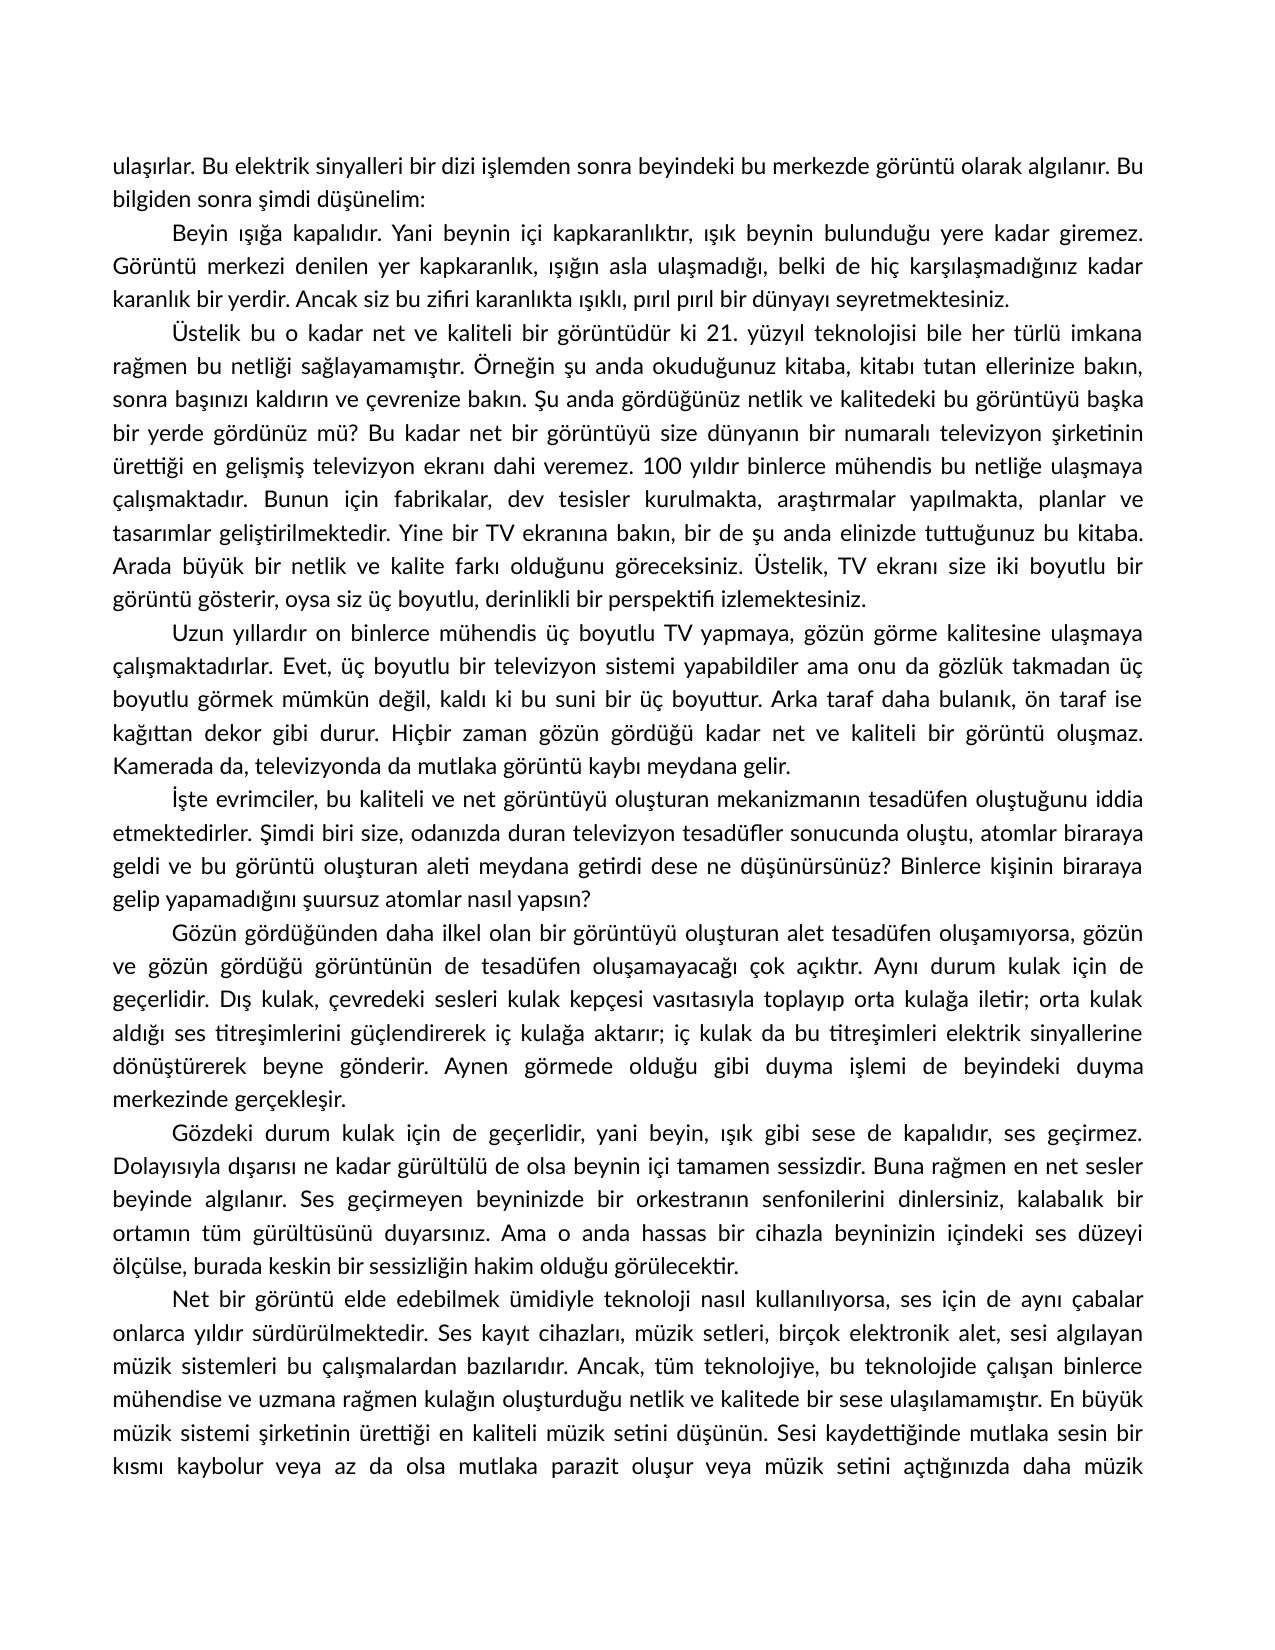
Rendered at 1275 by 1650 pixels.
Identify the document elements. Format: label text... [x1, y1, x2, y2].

text Gözün gördüğünden daha ilkel olan bir görüntüyü oluşturan alet tesadüfen oluşamıyorsa, gözün ve gözün gördüğü görüntünün de tesadüfen oluşamayacağı çok açıktır. Aynı durum kulak için de geçerlidir. Dış kulak, çevredeki sesleri kulak kepçesi vasıtasıyla toplayıp orta kulağa iletir; orta kulak aldığı ses titreşimlerini güçlendirerek iç kulağa aktarır; iç kulak da bu titreşimleri elektrik sinyallerine dönüştürerek beyne gönderir. Aynen görmede olduğu gibi duyma işlemi de beyindeki duyma merkezinde gerçekleşir. [112, 914, 1145, 1114]
text Üstelik bu o kadar net ve kaliteli bir görüntüdür ki 21. yüzyıl teknolojisi bile her türlü imkana rağmen bu netliği sağlayamamıştır. Örneğin şu anda okuduğunuz kitaba, kitabı tutan ellerinize bakın, sonra başınızı kaldırın ve çevrenize bakın. Şu anda gördüğünüz netlik ve kalitedeki bu görüntüyü başka bir yerde gördünüz mü? Bu kadar net bir görüntüyü size dünyanın bir numaralı televizyon şirketinin ürettiği en gelişmiş televizyon ekranı dahi veremez. 100 yıldır binlerce mühendis bu netliğe ulaşmaya çalışmaktadır. Bunun için fabrikalar, dev tesisler kurulmakta, araştırmalar yapılmakta, planlar ve tasarımlar geliştirilmektedir. Yine bir TV ekranına bakın, bir de şu anda elinizde tuttuğunuz bu kitaba. Arada büyük bir netlik ve kalite farkı olduğunu göreceksiniz. Üstelik, TV ekranı size iki boyutlu bir görüntü gösterir, oysa siz üç boyutlu, derinlikli bir perspektifi izlemektesiniz. [112, 314, 1145, 614]
text Net bir görüntü elde edebilmek ümidiyle teknoloji nasıl kullanılıyorsa, ses için de aynı çabalar onlarca yıldır sürdürülmektedir. Ses kayıt cihazları, müzik setleri, birçok elektronik alet, sesi algılayan müzik sistemleri bu çalışmalardan bazılarıdır. Ancak, tüm teknolojiye, bu teknolojide çalışan binlerce mühendise ve uzmana rağmen kulağın oluşturduğu netlik ve kalitede bir sese ulaşılamamıştır. En büyük müzik sistemi şirketinin ürettiği en kaliteli müzik setini düşünün. Sesi kaydettiğinde mutlaka sesin bir kısmı kaybolur veya az da olsa mutlaka parazit oluşur veya müzik setini açtığınızda daha müzik [112, 1281, 1145, 1481]
text Gözdeki durum kulak için de geçerlidir, yani beyin, ışık gibi sese de kapalıdır, ses geçirmez. Dolayısıyla dışarısı ne kadar gürültülü de olsa beynin içi tamamen sessizdir. Buna rağmen en net sesler beyinde algılanır. Ses geçirmeyen beyninizde bir orkestranın senfonilerini dinlersiniz, kalabalık bir ortamın tüm gürültüsünü duyarsınız. Ama o anda hassas bir cihazla beyninizin içindeki ses düzeyi ölçülse, burada keskin bir sessizliğin hakim olduğu görülecektir. [112, 1114, 1145, 1281]
text İşte evrimciler, bu kaliteli ve net görüntüyü oluşturan mekanizmanın tesadüfen oluştuğunu iddia etmektedirler. Şimdi biri size, odanızda duran televizyon tesadüfler sonucunda oluştu, atomlar biraraya geldi ve bu görüntü oluşturan aleti meydana getirdi dese ne düşünürsünüz? Binlerce kişinin biraraya gelip yapamadığını şuursuz atomlar nasıl yapsın? [112, 781, 1145, 914]
text Uzun yıllardır on binlerce mühendis üç boyutlu TV yapmaya, gözün görme kalitesine ulaşmaya çalışmaktadırlar. Evet, üç boyutlu bir televizyon sistemi yapabildiler ama onu da gözlük takmadan üç boyutlu görmek mümkün değil, kaldı ki bu suni bir üç boyuttur. Arka taraf daha bulanık, ön taraf ise kağıttan dekor gibi durur. Hiçbir zaman gözün gördüğü kadar net ve kaliteli bir görüntü oluşmaz. Kamerada da, televizyonda da mutlaka görüntü kaybı meydana gelir. [112, 614, 1145, 781]
text Beyin ışığa kapalıdır. Yani beynin içi kapkaranlıktır, ışık beynin bulunduğu yere kadar giremez. Görüntü merkezi denilen yer kapkaranlık, ışığın asla ulaşmadığı, belki de hiç karşılaşmadığınız kadar karanlık bir yerdir. Ancak siz bu zifiri karanlıkta ışıklı, pırıl pırıl bir dünyayı seyretmektesiniz. [112, 214, 1145, 314]
text ulaşırlar. Bu elektrik sinyalleri bir dizi işlemden sonra beyindeki bu merkezde görüntü olarak algılanır. Bu bilgiden sonra şimdi düşünelim: [112, 148, 1145, 214]
